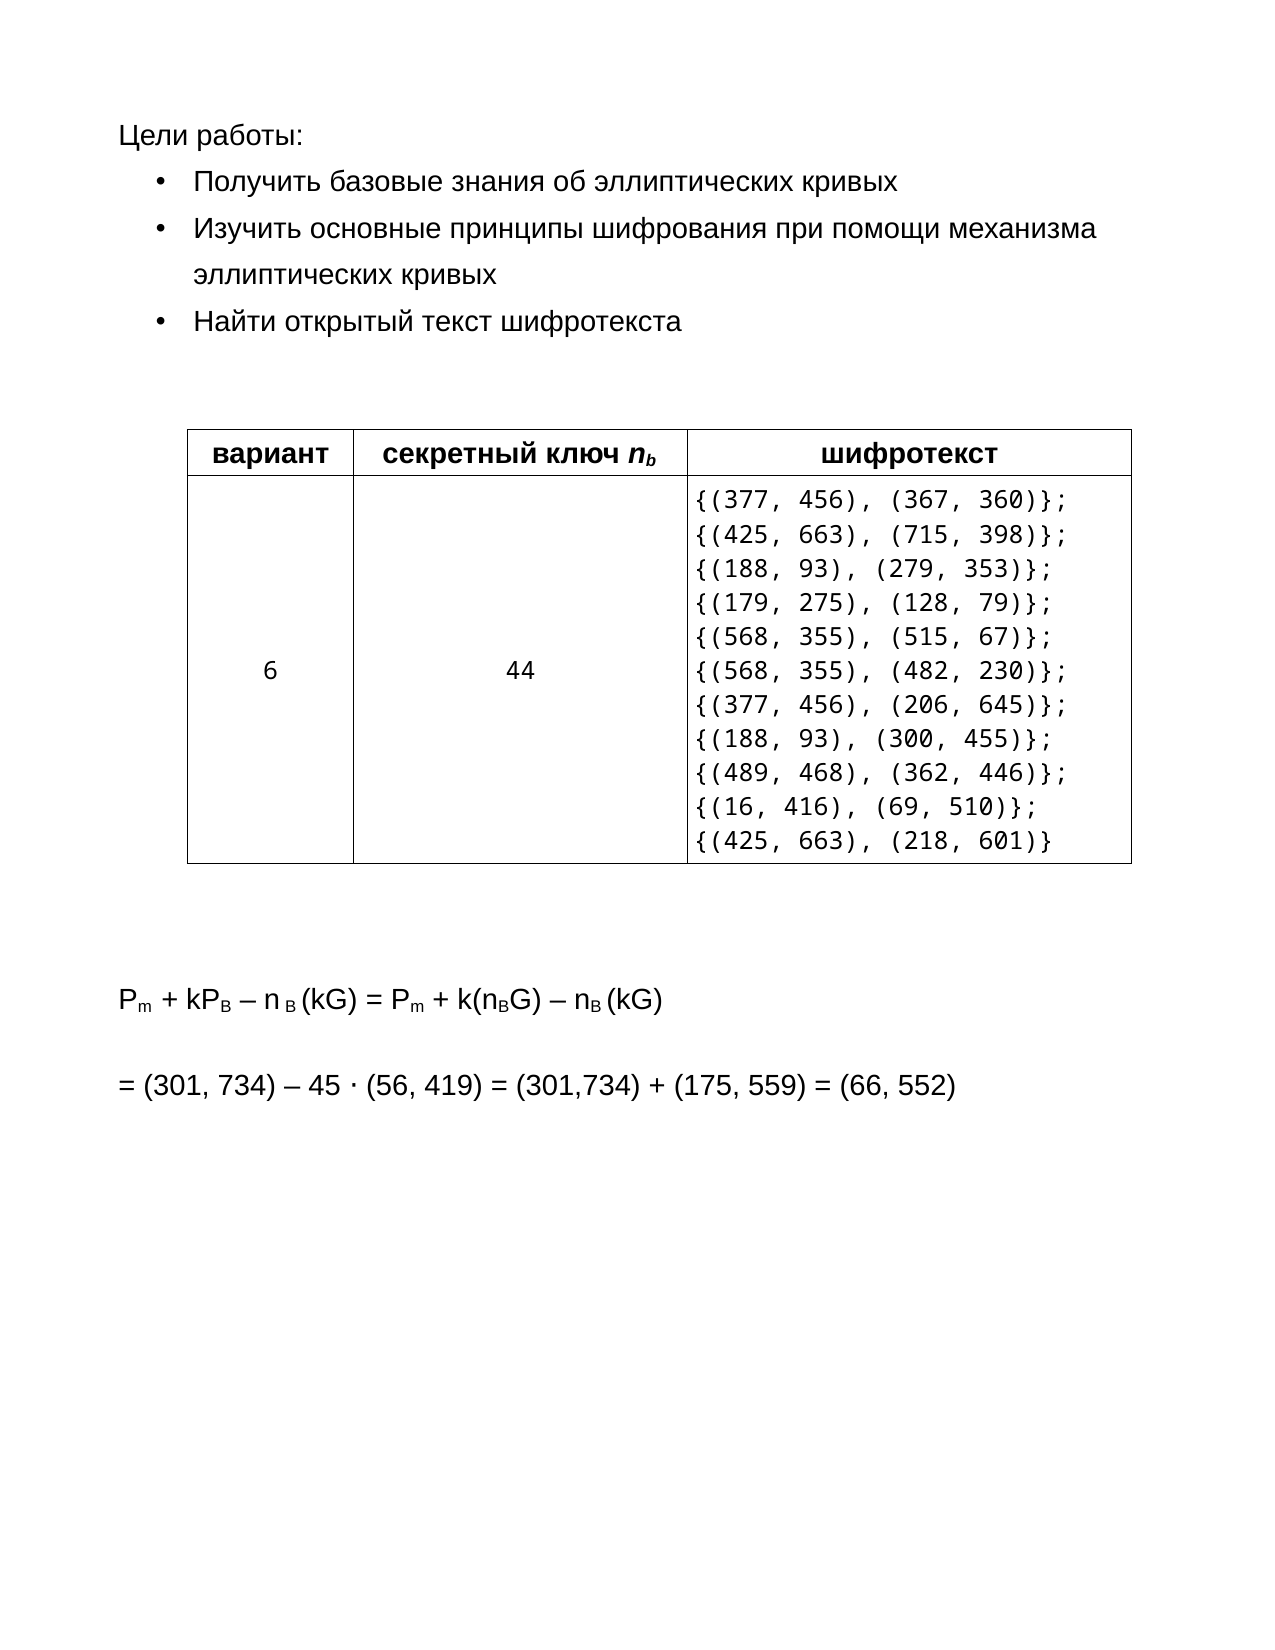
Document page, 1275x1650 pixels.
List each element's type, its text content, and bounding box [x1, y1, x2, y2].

list Получить базовые знания об эллиптических кривых [156, 164, 1157, 198]
list Изучить основные принципы шифрования при помощи механизма эллиптических кривых [156, 211, 1157, 291]
table_cell {(377, 456), (367, 360)}; {(425, 663), (715, 398)}; {(188, 93), (279, 353)}; {(179, 275), (128, 79)}; {(568, 355), (515, 67)}; {(568, 355), (482, 230)}; {(377, 456), (206, 645)}; {(188, 93), (300, 455)}; {(489, 468), (362, 446)}; {(16, 416), (69, 510)}; {(425, 663), (218, 601)} [688, 476, 1131, 863]
text Цели работы: [118, 118, 1157, 152]
table_header секретный ключ nb [354, 430, 687, 475]
table_header вариант [188, 430, 353, 475]
text Pm + kPB – n B (kG) = Pm + k(nBG) – nB (kG) [118, 982, 1157, 1016]
table_cell 44 [354, 476, 687, 863]
text = (301, 734) – 45 ⋅ (56, 419) = (301,734) + (175, 559) = (66, 552) [118, 1068, 1157, 1102]
table_header шифротекст [688, 430, 1131, 475]
table_cell 6 [188, 476, 353, 863]
list Найти открытый текст шифротекста [156, 304, 1157, 337]
